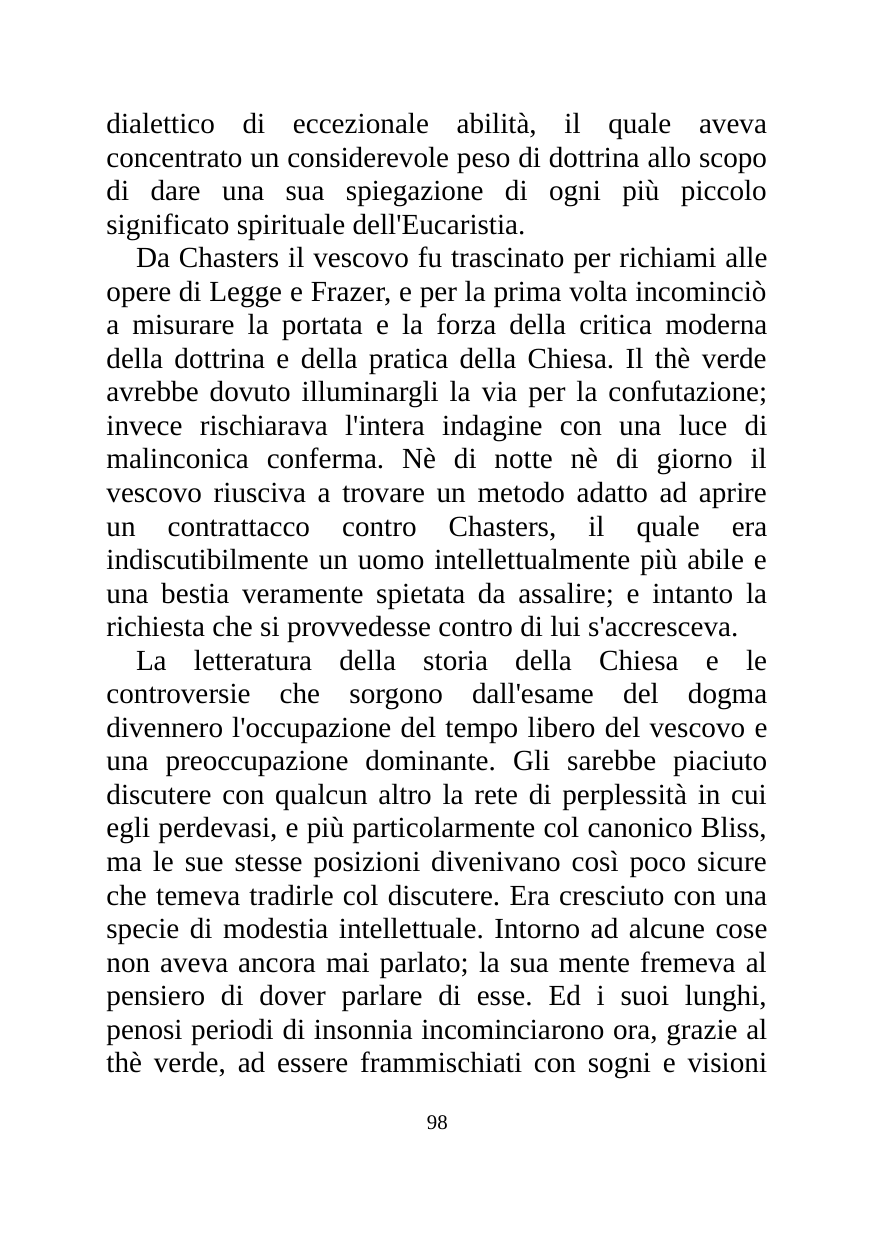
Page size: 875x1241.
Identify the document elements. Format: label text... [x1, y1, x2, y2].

text Da Chasters il vescovo fu trascinato per richiami alle opere di Legge e Frazer, e per la prima volta incominciò a misurare la portata e la forza della critica moderna della dottrina e della pratica della Chiesa. Il thè verde avrebbe dovuto illuminargli la via per la confutazione; invece rischiarava l'intera indagine con una luce di malinconica conferma. Nè di notte nè di giorno il vescovo riusciva a trovare un metodo adatto ad aprire un contrattacco contro Chasters, il quale era indiscutibilmente un uomo intellettualmente più abile e una bestia veramente spietata da assalire; e intanto la richiesta che si provvedesse contro di lui s'accresceva. [106, 240, 768, 643]
text dialettico di eccezionale abilità, il quale aveva concentrato un considerevole peso di dottrina allo scopo di dare una sua spiegazione di ogni più piccolo significato spirituale dell'Eucaristia. [106, 106, 768, 240]
text La letteratura della storia della Chiesa e le controversie che sorgono dall'esame del dogma divennero l'occupazione del tempo libero del vescovo e una preoccupazione dominante. Gli sarebbe piaciuto discutere con qualcun altro la rete di perplessità in cui egli perdevasi, e più particolarmente col canonico Bliss, ma le sue stesse posizioni divenivano così poco sicure che temeva tradirle col discutere. Era cresciuto con una specie di modestia intellettuale. Intorno ad alcune cose non aveva ancora mai parlato; la sua mente fremeva al pensiero di dover parlare di esse. Ed i suoi lunghi, penosi periodi di insonnia incominciarono ora, grazie al thè verde, ad essere frammischiati con sogni e visioni [106, 643, 768, 1079]
